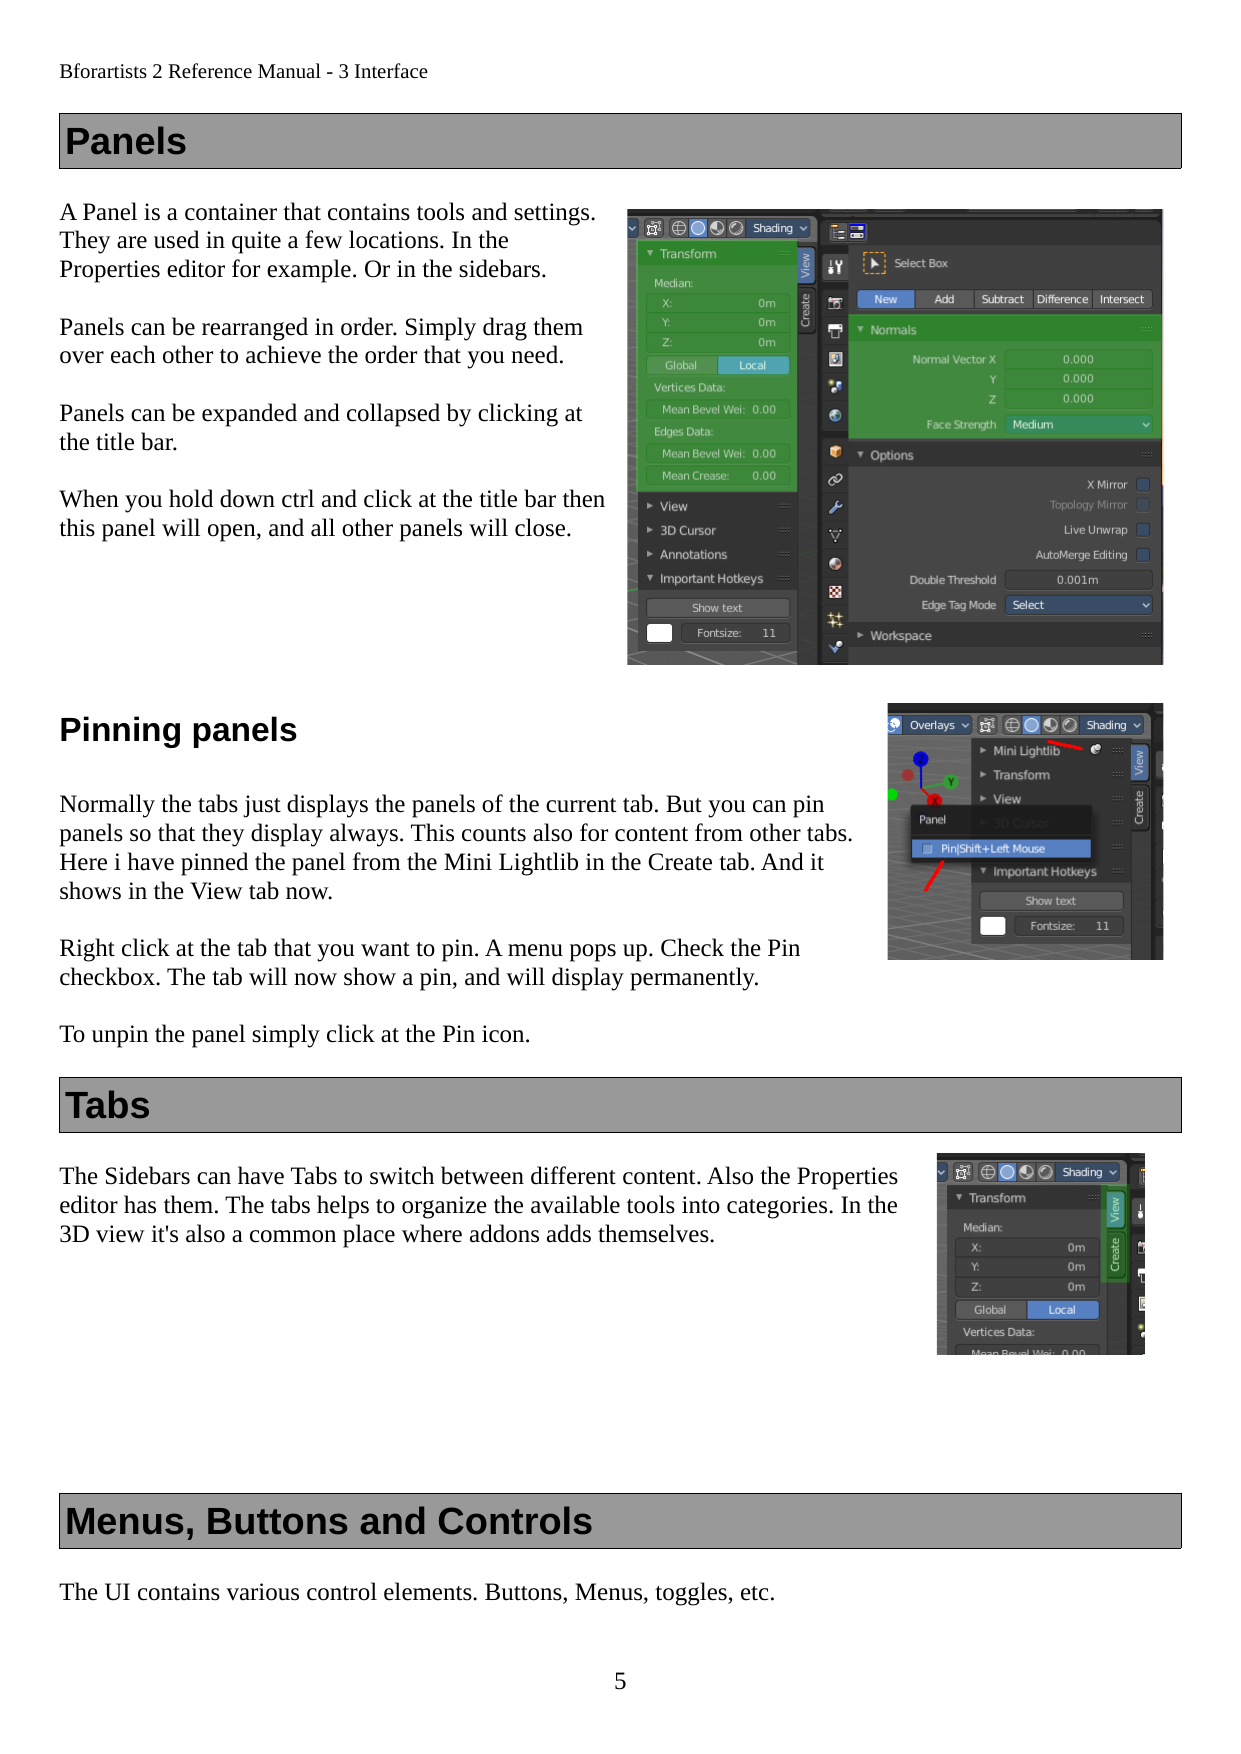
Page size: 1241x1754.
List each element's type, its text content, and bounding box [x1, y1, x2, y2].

table_header Panels [60, 114, 1181, 168]
text To unpin the panel simply click at the Pin icon. [59, 1019, 1181, 1048]
subtitle Pinning panels [59, 710, 887, 748]
picture [936, 1153, 1145, 1355]
picture [887, 703, 1164, 960]
picture [627, 209, 1164, 665]
text Panels can be rearranged in order. Simply drag them over each other to achieve the order that you need. [59, 312, 627, 369]
text The Sidebars can have Tabs to switch between different content. Also the Properties editor has them. The tabs helps to organize the available tools into categories. In the 3D view it's also a common place where addons adds themselves. [59, 1161, 936, 1247]
text A Panel is a container that contains tools and settings. They are used in quite a few locations. In the Properties editor for example. Or in the sidebars. [59, 197, 1181, 283]
text The UI contains various control elements. Buttons, Menus, toggles, etc. [59, 1577, 1181, 1606]
text Normally the tabs just displays the panels of the current tab. But you can pin panels so that they display always. This counts also for content from other tabs. Here i have pinned the panel from the Mini Lightlib in the Create tab. And it shows in the View tab now. Right click at the tab that you want to pin. A menu pops up. Check the Pin checkbox. The tab will now show a pin, and will display permanently. [59, 789, 1181, 991]
table_header Tabs [60, 1078, 1181, 1132]
table_header Menus, Buttons and Controls [60, 1494, 1181, 1548]
text Panels can be expanded and collapsed by clicking at the title bar. When you hold down ctrl and click at the title bar then this panel will open, and all other panels will close. [59, 398, 627, 542]
subtitle [1164, 710, 1181, 748]
